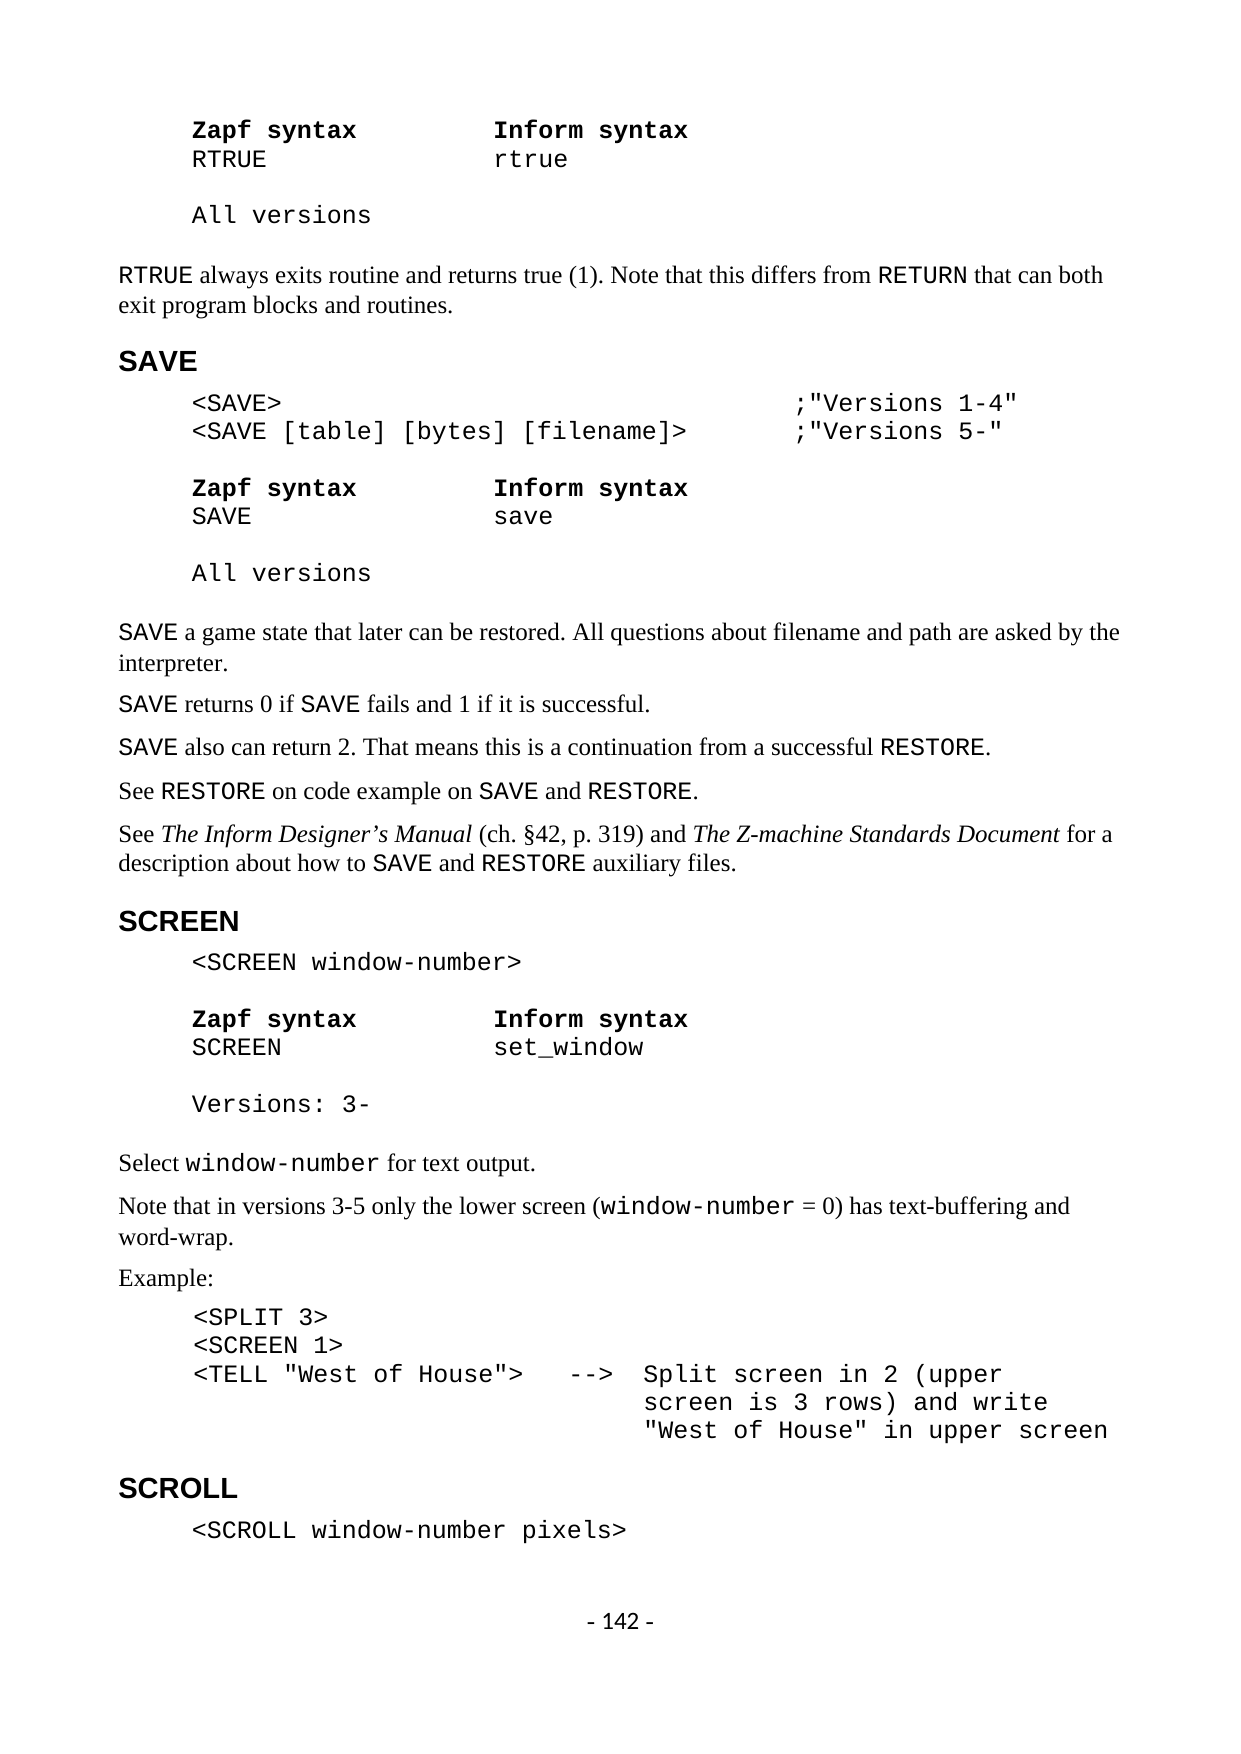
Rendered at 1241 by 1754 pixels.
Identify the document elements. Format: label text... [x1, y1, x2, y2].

text SCREEN set_window [192, 1035, 1122, 1063]
text <SPLIT 3> <SCREEN 1> <TELL "West of House"> --> Split screen in 2 (upper screen is 3 rows) and write "West of House" in upper screen [118, 1305, 1122, 1446]
subtitle SCROLL [43, 1471, 1122, 1505]
text See The Inform Designer’s Manual (ch. §42, p. 319) and The Z-machine Standards Document for a description about how to SAVE and RESTORE auxiliary files. [118, 819, 1122, 879]
text Select window-number for text output. [118, 1148, 1122, 1179]
text <SCROLL window-number pixels> [192, 1517, 1122, 1546]
text Example: [118, 1263, 1122, 1292]
text SAVE also can return 2. That means this is a continuation from a successful RESTORE. [118, 732, 1122, 763]
text SAVE returns 0 if SAVE fails and 1 if it is successful. [118, 689, 1122, 720]
text RTRUE always exits routine and returns true (1). Note that this differs from RETURN that can both exit program blocks and routines. [118, 260, 1122, 319]
subtitle SCREEN [43, 904, 1122, 937]
text SAVE save [192, 504, 1122, 532]
text <SCREEN window-number> [192, 950, 1122, 978]
text See RESTORE on code example on SAVE and RESTORE. [118, 776, 1122, 807]
text All versions [192, 560, 1122, 589]
text SAVE a game state that later can be restored. All questions about filename and path are asked by the interpreter. [118, 617, 1122, 677]
text Zapf syntax Inform syntax [192, 118, 1122, 146]
text <SAVE> ;"Versions 1-4" <SAVE [table] [bytes] [filename]> ;"Versions 5-" [192, 390, 1122, 447]
text Zapf syntax Inform syntax [192, 475, 1122, 504]
text All versions [192, 203, 1122, 231]
text RTRUE rtrue [192, 146, 1122, 175]
subtitle SAVE [43, 344, 1122, 378]
text Zapf syntax Inform syntax [192, 1006, 1122, 1035]
text Note that in versions 3-5 only the lower screen (window-number = 0) has text-buffering and word-wrap. [118, 1191, 1122, 1251]
text Versions: 3- [192, 1091, 1122, 1120]
